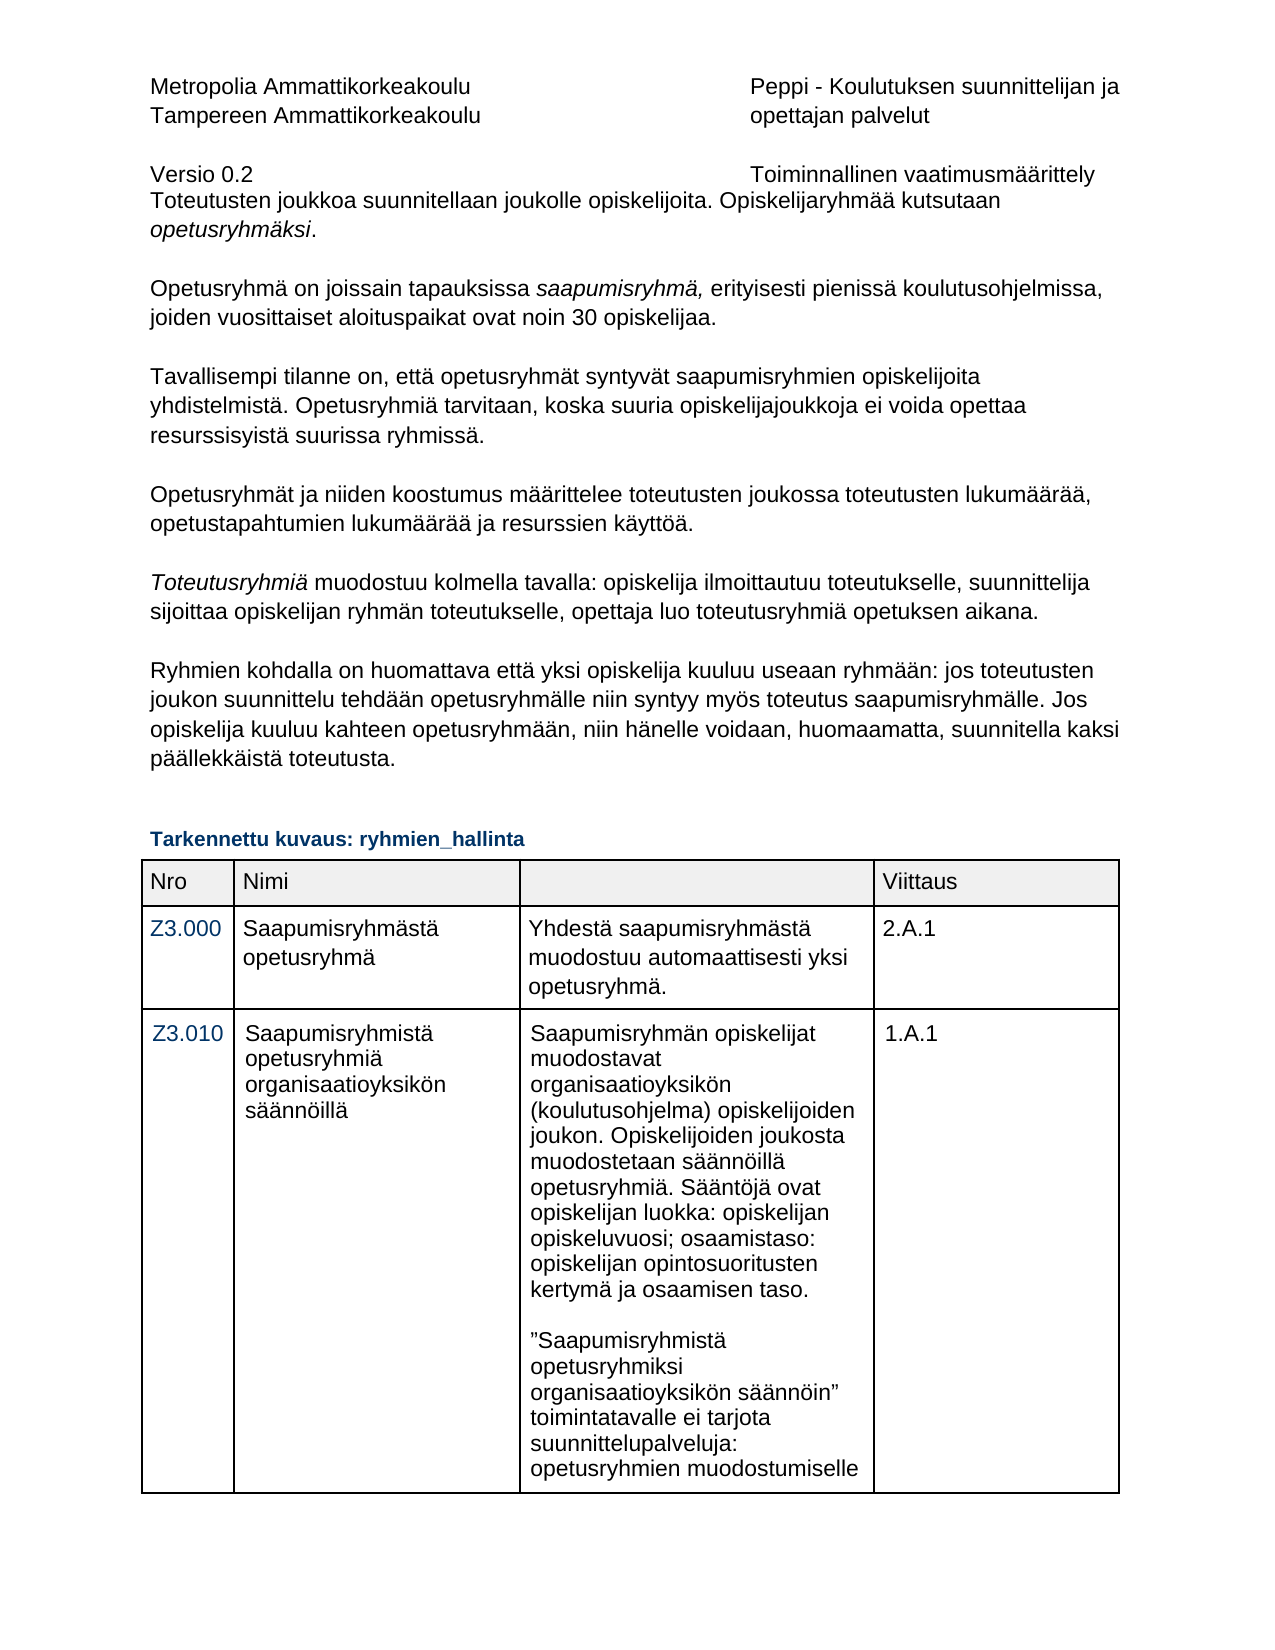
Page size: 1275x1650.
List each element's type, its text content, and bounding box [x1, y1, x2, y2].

text Tavallisempi tilanne on, että opetusryhmät syntyvät saapumisryhmien opiskelijoita yhdistelmistä. Opetusryhmiä tarvitaan, koska suuria opiskelijajoukkoja ei voida opettaa resurssisyistä suurissa ryhmissä. [150, 364, 1125, 448]
table_cell Saapumisryhmistä opetusryhmiä organisaatioyksikön säännöillä [235, 1010, 519, 1492]
table_cell Yhdestä saapumisryhmästä muodostuu automaattisesti yksi opetusryhmä. [521, 907, 873, 1008]
table_cell Z3.000 [143, 907, 233, 1008]
text Toteutusryhmiä muodostuu kolmella tavalla: opiskelija ilmoittautuu toteutukselle, suunnittelija [150, 569, 1125, 595]
text Toteutusten joukkoa suunnitellaan joukolle opiskelijoita. Opiskelijaryhmää kutsutaan opetusryhmäksi. [150, 187, 1125, 242]
table_header Viittaus [875, 861, 1118, 905]
table_cell Saapumisryhmästä opetusryhmä [235, 907, 519, 1008]
table_cell 1.A.1 [875, 1010, 1118, 1492]
table_cell Z3.010 [143, 1010, 233, 1492]
text Ryhmien kohdalla on huomattava että yksi opiskelija kuuluu useaan ryhmään: jos toteutusten joukon suunnittelu tehdään opetusryhmälle niin syntyy myös toteutus saapumisryhmälle. Jos opiskelija kuuluu kahteen opetusryhmään, niin hänelle voidaan, huomaamatta, suunnitella kaksi päällekkäistä toteutusta. [150, 657, 1125, 771]
subtitle Tarkennettu kuvaus: ryhmien_hallinta [150, 828, 1125, 851]
table_header Nro [143, 861, 233, 905]
table_header [521, 861, 873, 905]
table_header Nimi [235, 861, 519, 905]
text Opetusryhmät ja niiden koostumus määrittelee toteutusten joukossa toteutusten lukumäärää, opetustapahtumien lukumäärää ja resurssien käyttöä. [150, 481, 1125, 536]
table_cell 2.A.1 [875, 907, 1118, 1008]
text Opetusryhmä on joissain tapauksissa saapumisryhmä, erityisesti pienissä koulutusohjelmissa, joiden vuosittaiset aloituspaikat ovat noin 30 opiskelijaa. [150, 276, 1125, 331]
table_cell Saapumisryhmän opiskelijat muodostavat organisaatioyksikön (koulutusohjelma) opiskelijoiden joukon. Opiskelijoiden joukosta muodostetaan säännöillä opetusryhmiä. Sääntöjä ovat opiskelijan luokka: opiskelijan opiskeluvuosi; osaamistaso: opiskelijan opintosuoritusten kertymä ja osaamisen taso. ”Saapumisryhmistä opetusryhmiksi organisaatioyksikön säännöin” toimintatavalle ei tarjota suunnittelupalveluja: opetusryhmien muodostumiselle [521, 1010, 873, 1492]
text sijoittaa opiskelijan ryhmän toteutukselle, opettaja luo toteutusryhmiä opetuksen aikana. [150, 599, 1125, 624]
